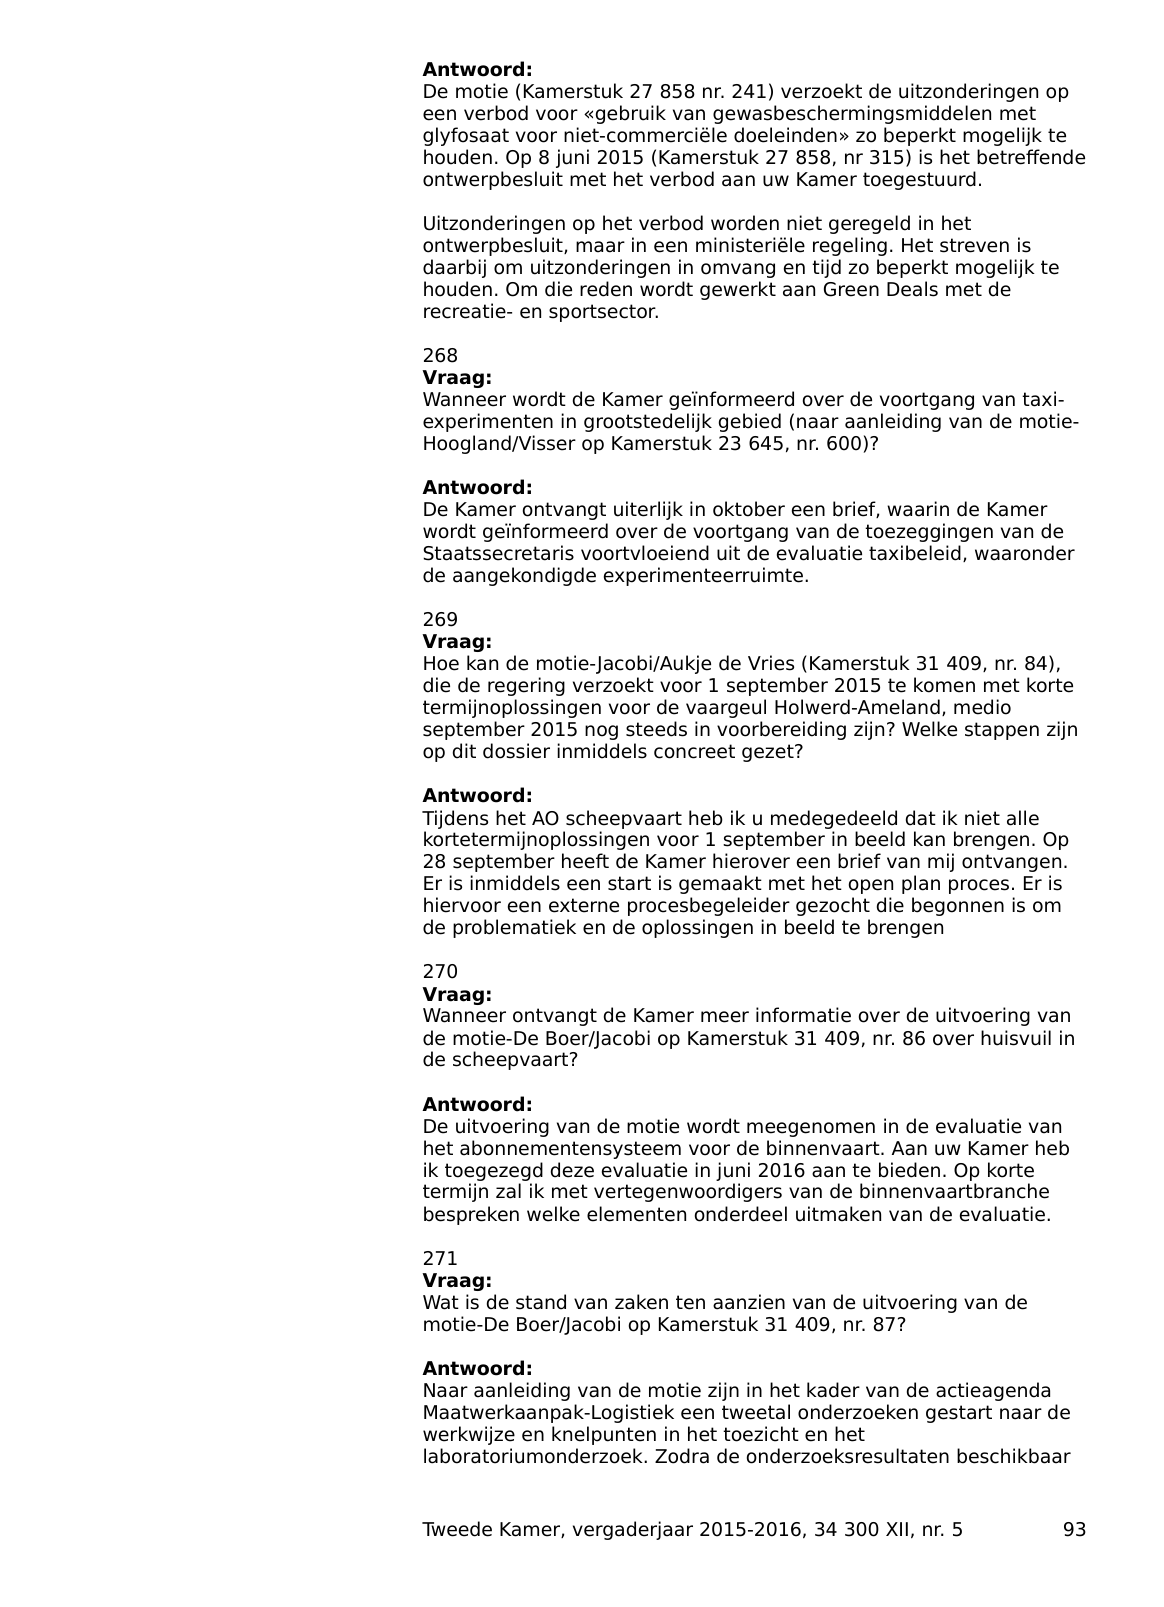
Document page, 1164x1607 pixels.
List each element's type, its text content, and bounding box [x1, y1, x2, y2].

text Vraag: [422, 631, 1087, 653]
text Vraag: [422, 983, 1087, 1005]
text 268 [422, 345, 1087, 367]
text Antwoord: [422, 59, 1087, 81]
text Vraag: [422, 1269, 1087, 1292]
text 270 [422, 961, 1087, 983]
text Antwoord: [422, 477, 1087, 499]
text Naar aanleiding van de motie zijn in het kader van de actieagenda Maatwerkaanpak-Logistiek een tweetal onderzoeken gestart naar de werkwijze en knelpunten in het toezicht en het laboratoriumonderzoek. Zodra de onderzoeksresultaten beschikbaar [422, 1380, 1087, 1468]
text Wanneer ontvangt de Kamer meer informatie over de uitvoering van de motie-De Boer/Jacobi op Kamerstuk 31 409, nr. 86 over huisvuil in de scheepvaart? [422, 1005, 1087, 1071]
text De motie (Kamerstuk 27 858 nr. 241) verzoekt de uitzonderingen op een verbod voor «gebruik van gewasbeschermingsmiddelen met glyfosaat voor niet-commerciële doeleinden» zo beperkt mogelijk te houden. Op 8 juni 2015 (Kamerstuk 27 858, nr 315) is het betreffende ontwerpbesluit met het verbod aan uw Kamer toegestuurd. [422, 81, 1087, 191]
text 271 [422, 1248, 1087, 1269]
text Antwoord: [422, 1093, 1087, 1116]
text Antwoord: [422, 785, 1087, 807]
text Hoe kan de motie-Jacobi/Aukje de Vries (Kamerstuk 31 409, nr. 84), die de regering verzoekt voor 1 september 2015 te komen met korte termijnoplossingen voor de vaargeul Holwerd-Ameland, medio september 2015 nog steeds in voorbereiding zijn? Welke stappen zijn op dit dossier inmiddels concreet gezet? [422, 653, 1087, 763]
text De uitvoering van de motie wordt meegenomen in de evaluatie van het abonnementensysteem voor de binnenvaart. Aan uw Kamer heb ik toegezegd deze evaluatie in juni 2016 aan te bieden. Op korte termijn zal ik met vertegenwoordigers van de binnenvaartbranche bespreken welke elementen onderdeel uitmaken van de evaluatie. [422, 1116, 1087, 1225]
text Antwoord: [422, 1358, 1087, 1380]
text Tijdens het AO scheepvaart heb ik u medegedeeld dat ik niet alle kortetermijnoplossingen voor 1 september in beeld kan brengen. Op 28 september heeft de Kamer hierover een brief van mij ontvangen. Er is inmiddels een start is gemaakt met het open plan proces. Er is hiervoor een externe procesbegeleider gezocht die begonnen is om de problematiek en de oplossingen in beeld te brengen [422, 807, 1087, 939]
text De Kamer ontvangt uiterlijk in oktober een brief, waarin de Kamer wordt geïnformeerd over de voortgang van de toezeggingen van de Staatssecretaris voortvloeiend uit de evaluatie taxibeleid, waaronder de aangekondigde experimenteerruimte. [422, 499, 1087, 587]
text Uitzonderingen op het verbod worden niet geregeld in het ontwerpbesluit, maar in een ministeriële regeling. Het streven is daarbij om uitzonderingen in omvang en tijd zo beperkt mogelijk te houden. Om die reden wordt gewerkt aan Green Deals met de recreatie- en sportsector. [422, 213, 1087, 323]
text 269 [422, 609, 1087, 631]
text Wanneer wordt de Kamer geïnformeerd over de voortgang van taxi-experimenten in grootstedelijk gebied (naar aanleiding van de motie-Hoogland/Visser op Kamerstuk 23 645, nr. 600)? [422, 389, 1087, 455]
text Wat is de stand van zaken ten aanzien van de uitvoering van de motie-De Boer/Jacobi op Kamerstuk 31 409, nr. 87? [422, 1292, 1087, 1336]
text Vraag: [422, 367, 1087, 389]
